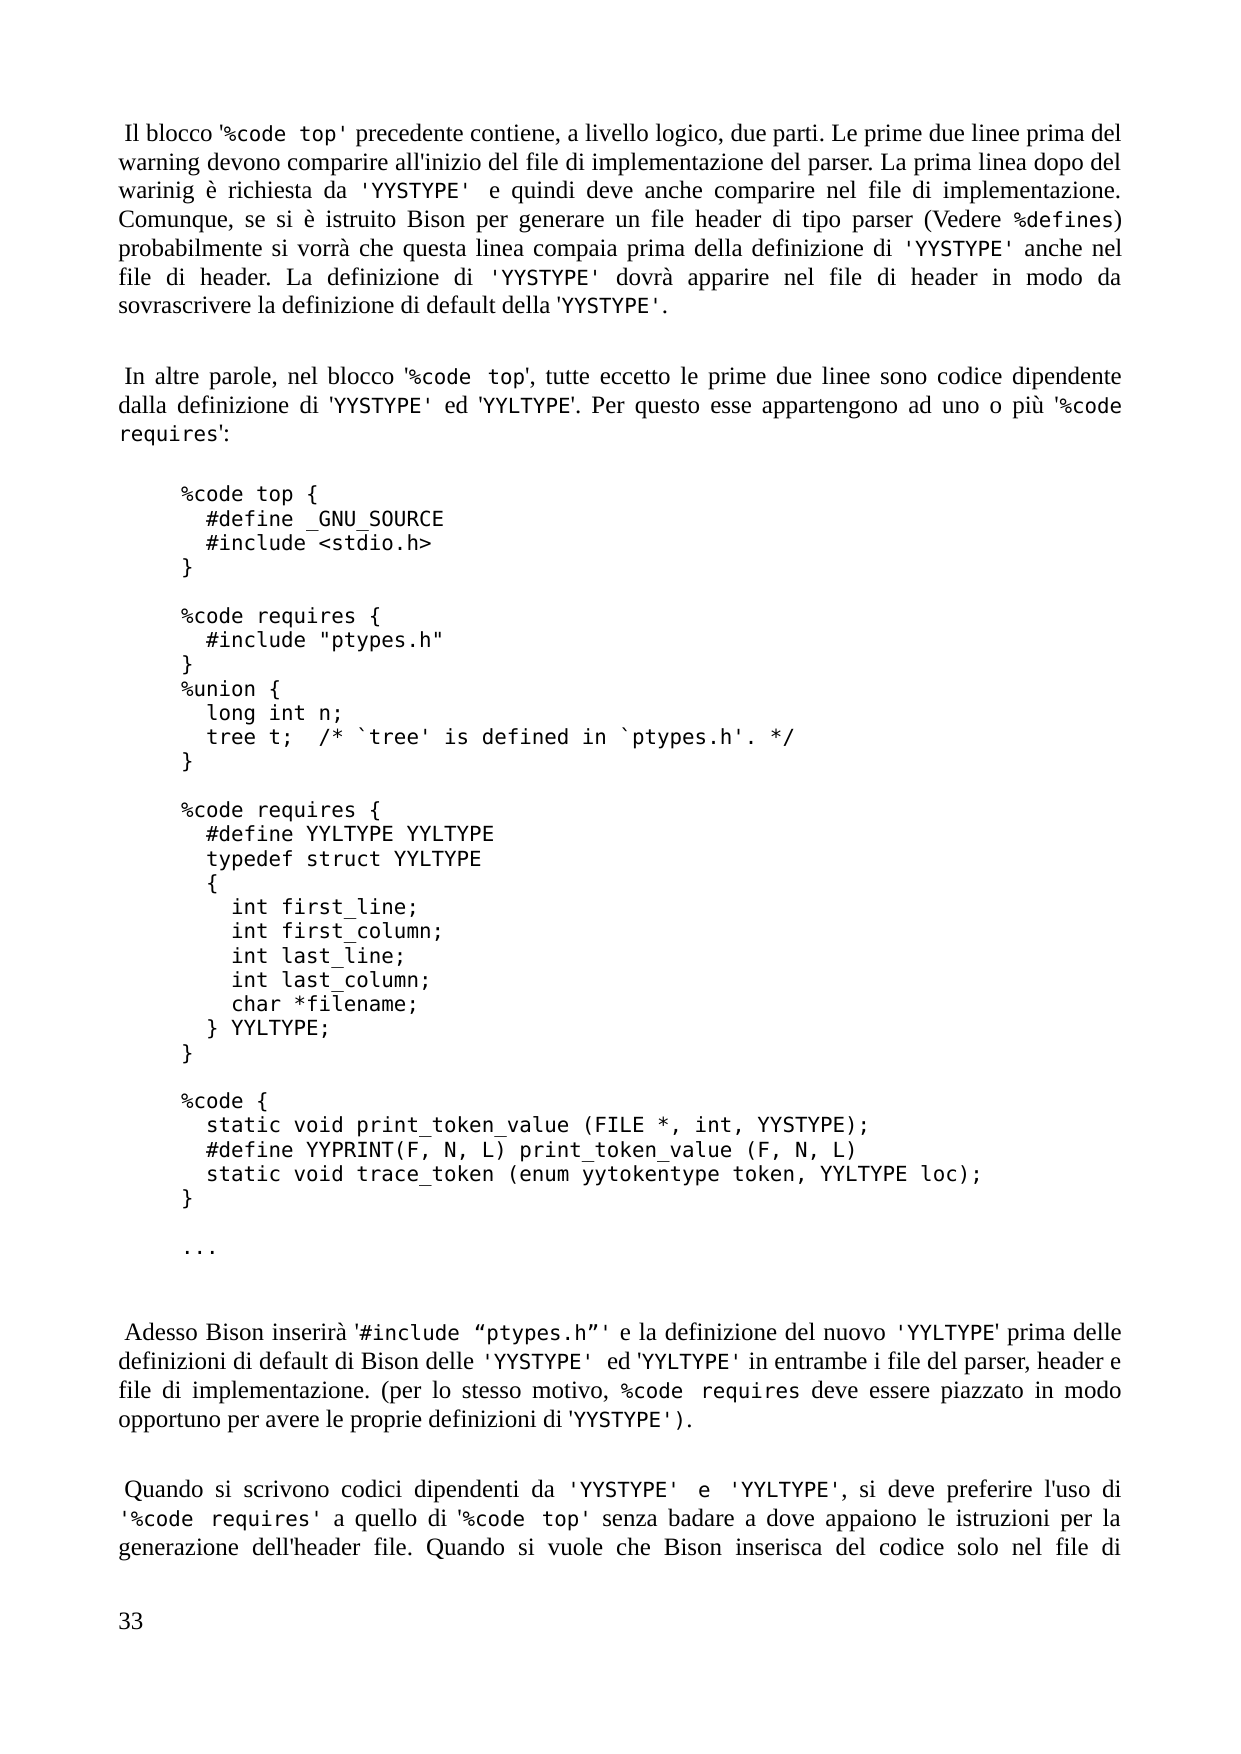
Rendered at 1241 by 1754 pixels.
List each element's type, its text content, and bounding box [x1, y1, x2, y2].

text { [118, 871, 1122, 895]
text long int n; [118, 701, 1122, 725]
text } [118, 749, 1122, 774]
text Il blocco '%code top' precedente contiene, a livello logico, due parti. Le prime due linee prima del warning devono comparire all'inizio del file di implementazione del parser. La prima linea dopo del warinig è richiesta da 'YYSTYPE' e quindi deve anche comparire nel file di implementazione. Comunque, se si è istruito Bison per generare un file header di tipo parser (Vedere %defines) probabilmente si vorrà che questa linea compaia prima della definizione di 'YYSTYPE' anche nel file di header. La definizione di 'YYSTYPE' dovrà apparire nel file di header in modo da sovrascrivere la definizione di default della 'YYSTYPE'. [118, 118, 1122, 319]
text int last_line; [118, 944, 1122, 968]
text %code { [118, 1089, 1122, 1113]
text %code top { [118, 482, 1122, 507]
text int first_column; [118, 919, 1122, 944]
text static void print_token_value (FILE *, int, YYSTYPE); [118, 1113, 1122, 1138]
text #include <stdio.h> [118, 531, 1122, 555]
text } [118, 555, 1122, 579]
text } [118, 1041, 1122, 1065]
text #define _GNU_SOURCE [118, 507, 1122, 531]
text tree t; /* `tree' is defined in `ptypes.h'. */ [118, 725, 1122, 749]
text } [118, 652, 1122, 677]
text %union { [118, 677, 1122, 701]
text } YYLTYPE; [118, 1016, 1122, 1041]
text ... [118, 1235, 1122, 1259]
text %code requires { [118, 604, 1122, 628]
text int last_column; [118, 968, 1122, 992]
text int first_line; [118, 895, 1122, 919]
text char *filename; [118, 992, 1122, 1016]
text static void trace_token (enum yytokentype token, YYLTYPE loc); [118, 1162, 1122, 1186]
text } [118, 1186, 1122, 1211]
text #include "ptypes.h" [118, 628, 1122, 652]
text Adesso Bison inserirà '#include “ptypes.h”' e la definizione del nuovo 'YYLTYPE' prima delle definizioni di default di Bison delle 'YYSTYPE' ed 'YYLTYPE' in entrambe i file del parser, header e file di implementazione. (per lo stesso motivo, %code requires deve essere piazzato in modo opportuno per avere le proprie definizioni di 'YYSTYPE'). [118, 1317, 1122, 1432]
text In altre parole, nel blocco '%code top', tutte eccetto le prime due linee sono codice dipendente dalla definizione di 'YYSTYPE' ed 'YYLTYPE'. Per questo esse appartengono ad uno o più '%code requires': [118, 361, 1122, 447]
text #define YYLTYPE YYLTYPE [118, 822, 1122, 847]
text %code requires { [118, 798, 1122, 822]
text #define YYPRINT(F, N, L) print_token_value (F, N, L) [118, 1138, 1122, 1162]
text typedef struct YYLTYPE [118, 847, 1122, 871]
text Quando si scrivono codici dipendenti da 'YYSTYPE' e 'YYLTYPE', si deve preferire l'uso di '%code requires' a quello di '%code top' senza badare a dove appaiono le istruzioni per la generazione dell'header file. Quando si vuole che Bison inserisca del codice solo nel file di [118, 1474, 1122, 1560]
